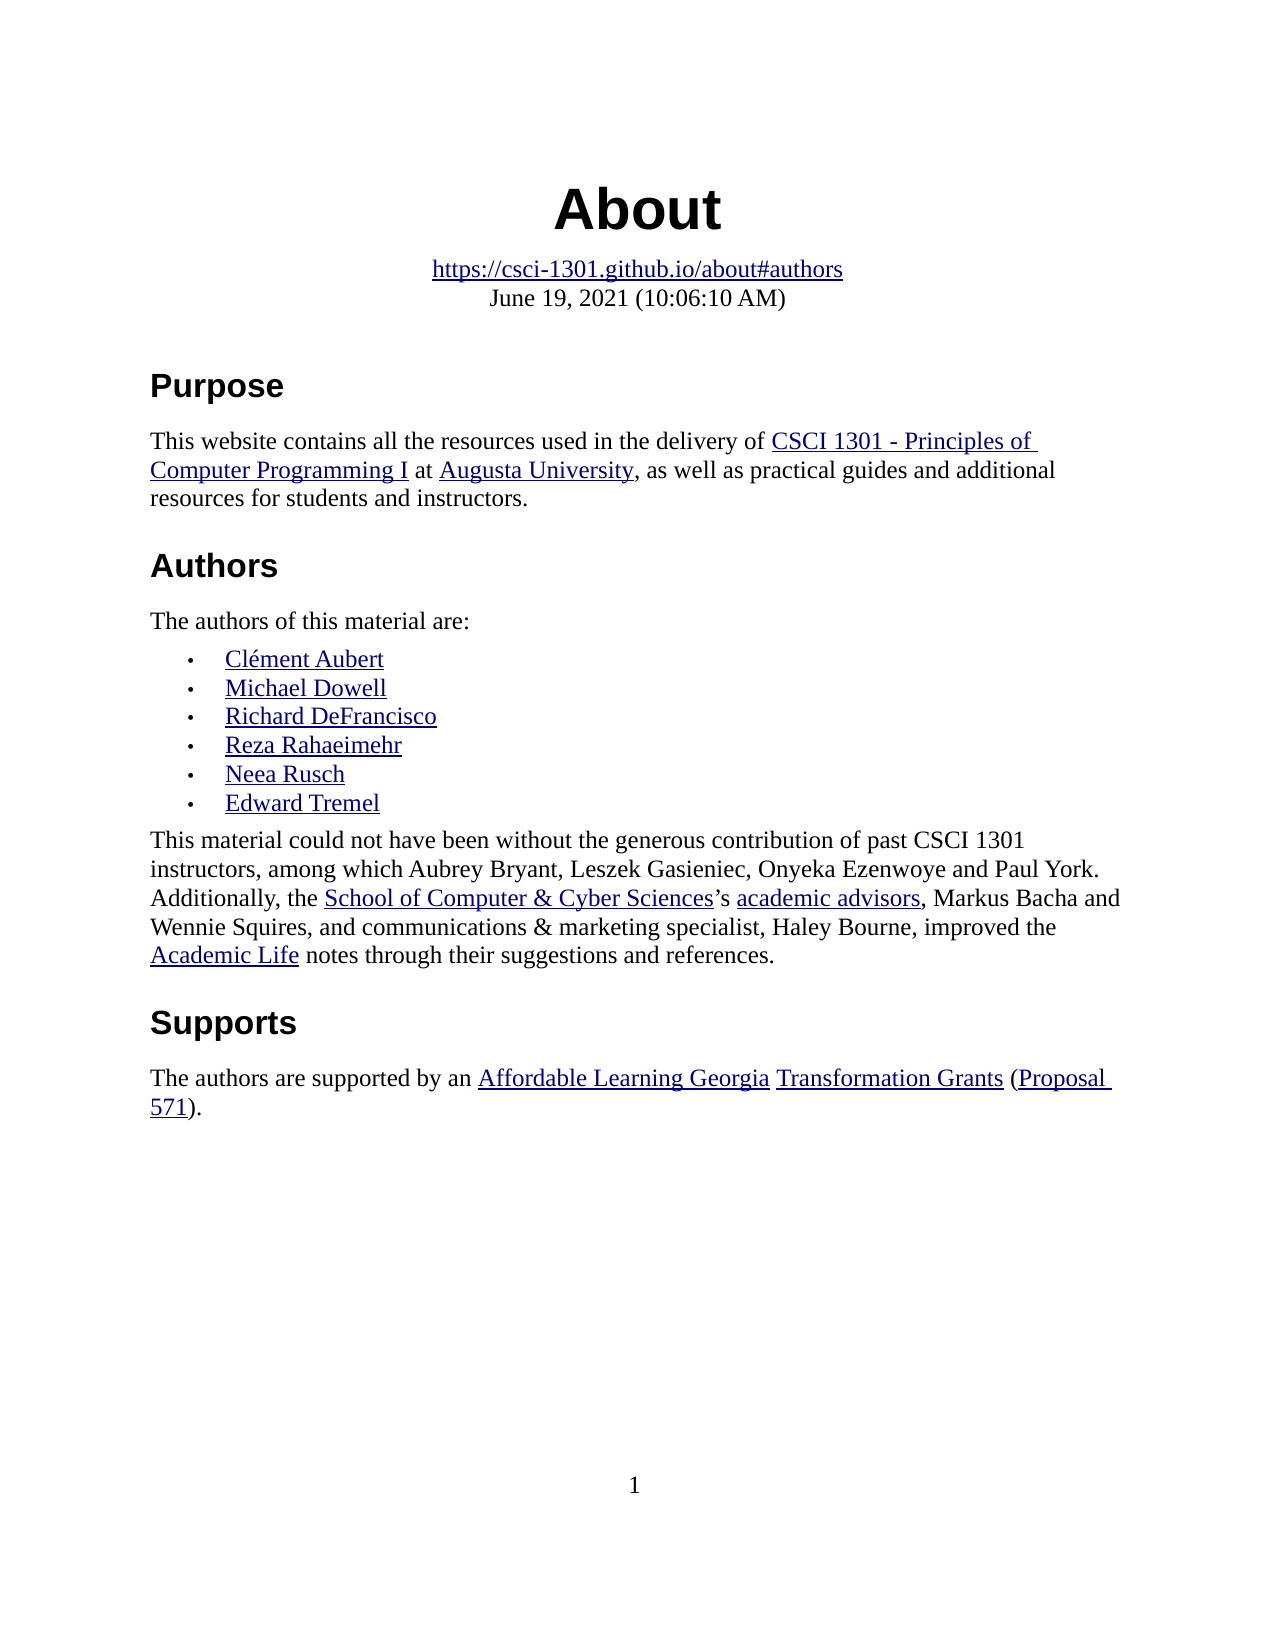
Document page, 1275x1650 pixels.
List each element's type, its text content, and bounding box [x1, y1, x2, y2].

list Reza Rahaeimehr [187, 730, 1125, 759]
list Edward Tremel [187, 788, 1125, 816]
list Clément Aubert [187, 644, 1125, 673]
title About [150, 175, 1125, 242]
subtitle Purpose [150, 366, 1125, 404]
text June 19, 2021 (10:06:10 AM) [150, 283, 1125, 312]
text https://csci-1301.github.io/about#authors [150, 254, 1125, 283]
list Richard DeFrancisco [187, 701, 1125, 730]
subtitle Supports [150, 1003, 1125, 1042]
list Neea Rusch [187, 759, 1125, 788]
list Michael Dowell [187, 673, 1125, 701]
subtitle Authors [150, 546, 1125, 585]
text The authors are supported by an Affordable Learning Georgia Transformation Grants (Proposal 571). [150, 1063, 1125, 1121]
text The authors of this material are: [150, 606, 1125, 635]
text This material could not have been without the generous contribution of past CSCI 1301 instructors, among which Aubrey Bryant, Leszek Gasieniec, Onyeka Ezenwoye and Paul York. Additionally, the School of Computer & Cyber Sciences’s academic advisors, Markus Bacha and Wennie Squires, and communications & marketing specialist, Haley Bourne, improved the Academic Life notes through their suggestions and references. [150, 825, 1125, 969]
text This website contains all the resources used in the delivery of CSCI 1301 - Principles of Computer Programming I at Augusta University, as well as practical guides and additional resources for students and instructors. [150, 426, 1125, 512]
